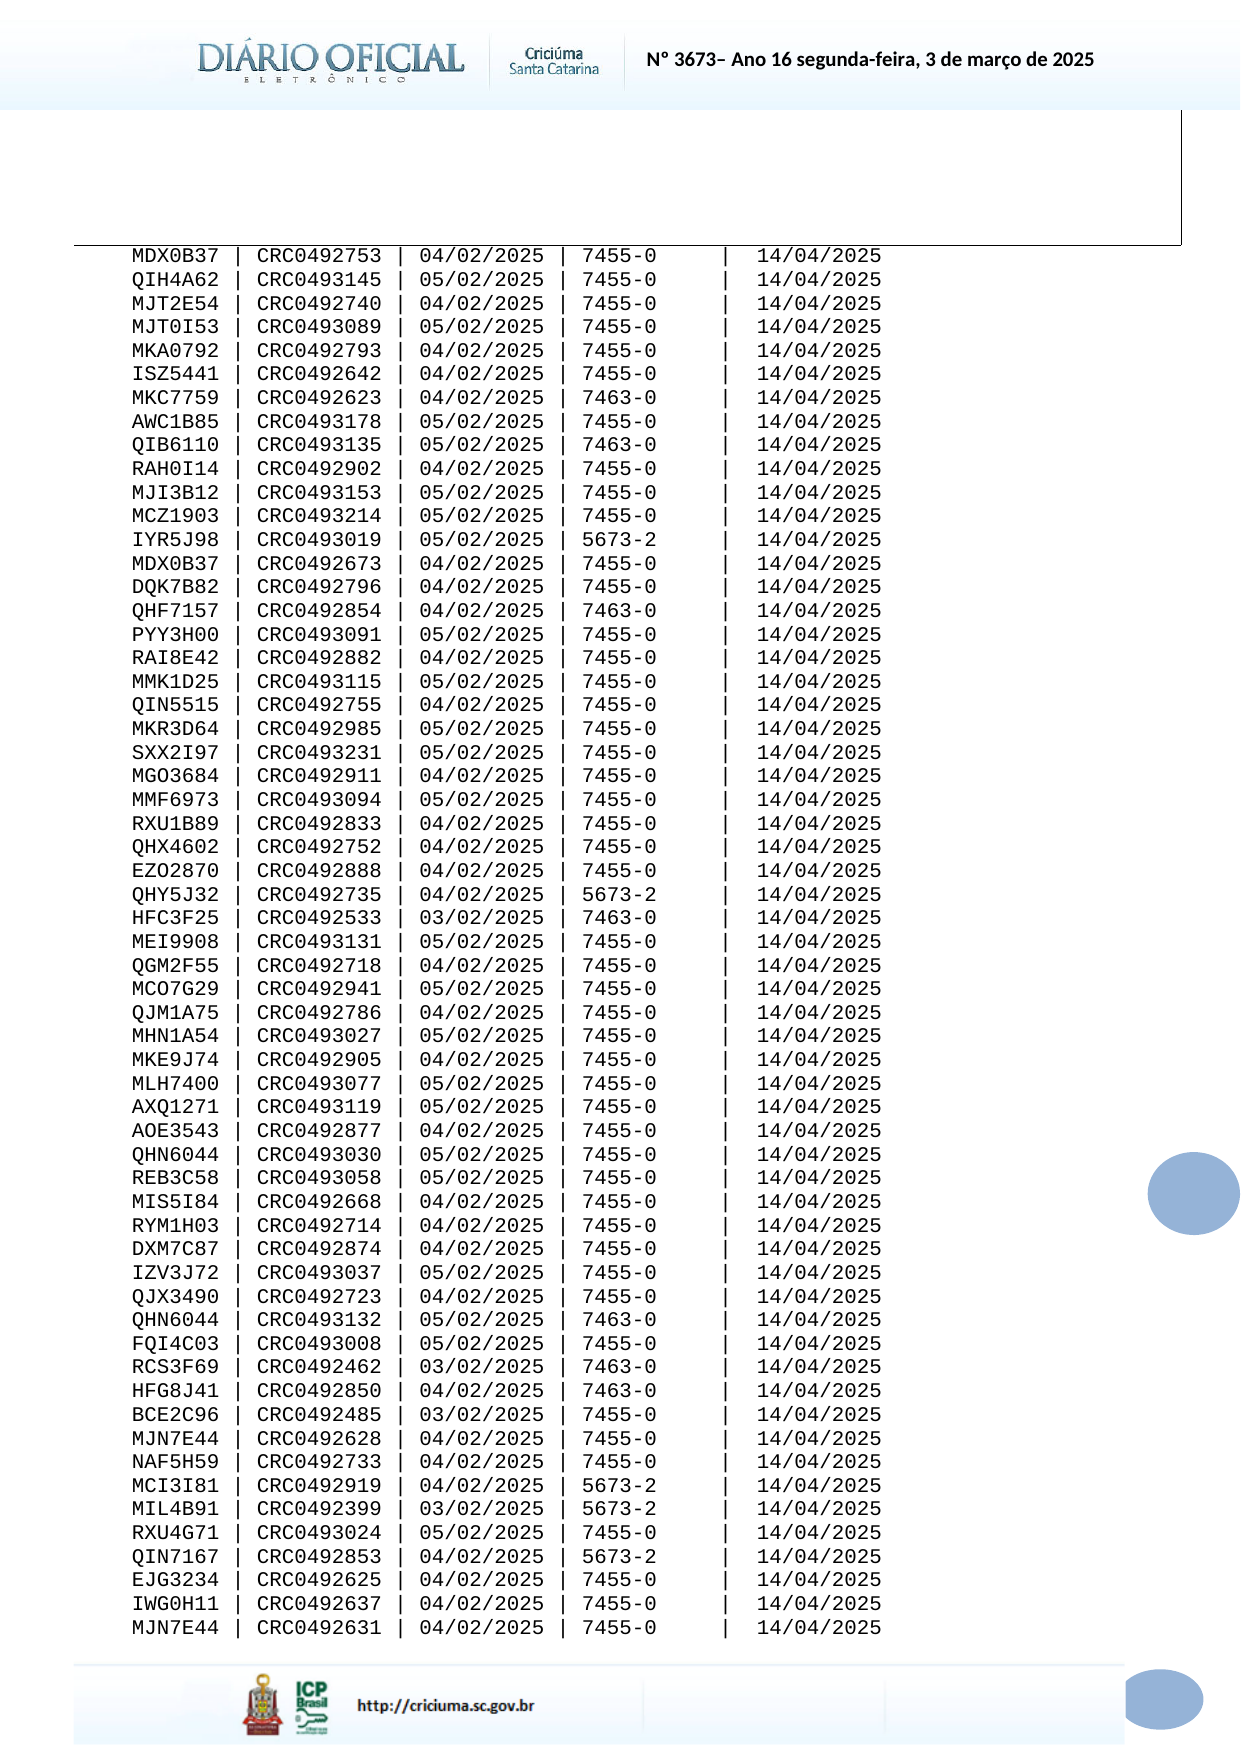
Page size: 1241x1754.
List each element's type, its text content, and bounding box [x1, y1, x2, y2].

text QIN5515 | CRC0492755 | 04/02/2025 | 7455-0 | 14/04/2025 [44, 694, 1181, 718]
text AOE3543 | CRC0492877 | 04/02/2025 | 7455-0 | 14/04/2025 [44, 1120, 1181, 1144]
text QHY5J32 | CRC0492735 | 04/02/2025 | 5673-2 | 14/04/2025 [44, 884, 1181, 907]
text MDX0B37 | CRC0492673 | 04/02/2025 | 7455-0 | 14/04/2025 [44, 553, 1181, 576]
text EJG3234 | CRC0492625 | 04/02/2025 | 7455-0 | 14/04/2025 [44, 1569, 1181, 1593]
text MKE9J74 | CRC0492905 | 04/02/2025 | 7455-0 | 14/04/2025 [44, 1049, 1181, 1073]
text MJI3B12 | CRC0493153 | 05/02/2025 | 7455-0 | 14/04/2025 [44, 482, 1181, 505]
text MIS5I84 | CRC0492668 | 04/02/2025 | 7455-0 | 14/04/2025 [44, 1191, 1153, 1215]
text MCO7G29 | CRC0492941 | 05/02/2025 | 7455-0 | 14/04/2025 [44, 978, 1181, 1002]
text AWC1B85 | CRC0493178 | 05/02/2025 | 7455-0 | 14/04/2025 [44, 411, 1181, 434]
text HFG8J41 | CRC0492850 | 04/02/2025 | 7463-0 | 14/04/2025 [44, 1380, 1181, 1404]
text DXM7C87 | CRC0492874 | 04/02/2025 | 7455-0 | 14/04/2025 [44, 1238, 1181, 1262]
text QHX4602 | CRC0492752 | 04/02/2025 | 7455-0 | 14/04/2025 [44, 836, 1181, 860]
text RXU1B89 | CRC0492833 | 04/02/2025 | 7455-0 | 14/04/2025 [44, 813, 1181, 836]
text MDX0B37 | CRC0492753 | 04/02/2025 | 7455-0 | 14/04/2025 [44, 245, 1181, 269]
text MKA0792 | CRC0492793 | 04/02/2025 | 7455-0 | 14/04/2025 [44, 340, 1181, 363]
text QIN7167 | CRC0492853 | 04/02/2025 | 5673-2 | 14/04/2025 [44, 1546, 1181, 1569]
text RYM1H03 | CRC0492714 | 04/02/2025 | 7455-0 | 14/04/2025 [44, 1215, 1181, 1238]
text MJN7E44 | CRC0492628 | 04/02/2025 | 7455-0 | 14/04/2025 [44, 1427, 1181, 1451]
text MJN7E44 | CRC0492631 | 04/02/2025 | 7455-0 | 14/04/2025 [44, 1617, 1181, 1640]
text QIH4A62 | CRC0493145 | 05/02/2025 | 7455-0 | 14/04/2025 [44, 269, 1181, 292]
text IYR5J98 | CRC0493019 | 05/02/2025 | 5673-2 | 14/04/2025 [44, 529, 1181, 553]
text MHN1A54 | CRC0493027 | 05/02/2025 | 7455-0 | 14/04/2025 [44, 1026, 1181, 1049]
text MMK1D25 | CRC0493115 | 05/02/2025 | 7455-0 | 14/04/2025 [44, 671, 1181, 694]
text MMF6973 | CRC0493094 | 05/02/2025 | 7455-0 | 14/04/2025 [44, 789, 1181, 813]
text QGM2F55 | CRC0492718 | 04/02/2025 | 7455-0 | 14/04/2025 [44, 954, 1181, 978]
text SXX2I97 | CRC0493231 | 05/02/2025 | 7455-0 | 14/04/2025 [44, 742, 1181, 765]
text QHN6044 | CRC0493132 | 05/02/2025 | 7463-0 | 14/04/2025 [44, 1309, 1181, 1333]
text RCS3F69 | CRC0492462 | 03/02/2025 | 7463-0 | 14/04/2025 [44, 1357, 1181, 1380]
text HFC3F25 | CRC0492533 | 03/02/2025 | 7463-0 | 14/04/2025 [44, 907, 1181, 931]
text DQK7B82 | CRC0492796 | 04/02/2025 | 7455-0 | 14/04/2025 [44, 576, 1181, 600]
text IZV3J72 | CRC0493037 | 05/02/2025 | 7455-0 | 14/04/2025 [44, 1262, 1181, 1286]
text QHF7157 | CRC0492854 | 04/02/2025 | 7463-0 | 14/04/2025 [44, 600, 1181, 623]
text MKC7759 | CRC0492623 | 04/02/2025 | 7463-0 | 14/04/2025 [44, 387, 1181, 411]
text MJT0I53 | CRC0493089 | 05/02/2025 | 7455-0 | 14/04/2025 [44, 316, 1181, 340]
text BCE2C96 | CRC0492485 | 03/02/2025 | 7455-0 | 14/04/2025 [44, 1404, 1181, 1427]
text MCI3I81 | CRC0492919 | 04/02/2025 | 5673-2 | 14/04/2025 [44, 1475, 1181, 1498]
text MEI9908 | CRC0493131 | 05/02/2025 | 7455-0 | 14/04/2025 [44, 931, 1181, 954]
text REB3C58 | CRC0493058 | 05/02/2025 | 7455-0 | 14/04/2025 [44, 1167, 1157, 1191]
text QHN6044 | CRC0493030 | 05/02/2025 | 7455-0 | 14/04/2025 [44, 1144, 1181, 1167]
text PYY3H00 | CRC0493091 | 05/02/2025 | 7455-0 | 14/04/2025 [44, 623, 1181, 647]
text RAH0I14 | CRC0492902 | 04/02/2025 | 7455-0 | 14/04/2025 [44, 458, 1181, 482]
text EZO2870 | CRC0492888 | 04/02/2025 | 7455-0 | 14/04/2025 [44, 860, 1181, 884]
text QIB6110 | CRC0493135 | 05/02/2025 | 7463-0 | 14/04/2025 [44, 434, 1181, 458]
text ISZ5441 | CRC0492642 | 04/02/2025 | 7455-0 | 14/04/2025 [44, 363, 1181, 387]
text RXU4G71 | CRC0493024 | 05/02/2025 | 7455-0 | 14/04/2025 [44, 1522, 1181, 1546]
text MCZ1903 | CRC0493214 | 05/02/2025 | 7455-0 | 14/04/2025 [44, 505, 1181, 529]
text QJM1A75 | CRC0492786 | 04/02/2025 | 7455-0 | 14/04/2025 [44, 1002, 1181, 1026]
text NAF5H59 | CRC0492733 | 04/02/2025 | 7455-0 | 14/04/2025 [44, 1451, 1181, 1475]
text MKR3D64 | CRC0492985 | 05/02/2025 | 7455-0 | 14/04/2025 [44, 718, 1181, 742]
text MJT2E54 | CRC0492740 | 04/02/2025 | 7455-0 | 14/04/2025 [44, 292, 1181, 316]
text MLH7400 | CRC0493077 | 05/02/2025 | 7455-0 | 14/04/2025 [44, 1073, 1181, 1096]
text FQI4C03 | CRC0493008 | 05/02/2025 | 7455-0 | 14/04/2025 [44, 1333, 1181, 1357]
text RAI8E42 | CRC0492882 | 04/02/2025 | 7455-0 | 14/04/2025 [44, 647, 1181, 671]
text MIL4B91 | CRC0492399 | 03/02/2025 | 5673-2 | 14/04/2025 [44, 1498, 1181, 1522]
text IWG0H11 | CRC0492637 | 04/02/2025 | 7455-0 | 14/04/2025 [44, 1593, 1181, 1617]
text QJX3490 | CRC0492723 | 04/02/2025 | 7455-0 | 14/04/2025 [44, 1286, 1181, 1309]
text AXQ1271 | CRC0493119 | 05/02/2025 | 7455-0 | 14/04/2025 [44, 1096, 1181, 1120]
text MGO3684 | CRC0492911 | 04/02/2025 | 7455-0 | 14/04/2025 [44, 765, 1181, 789]
